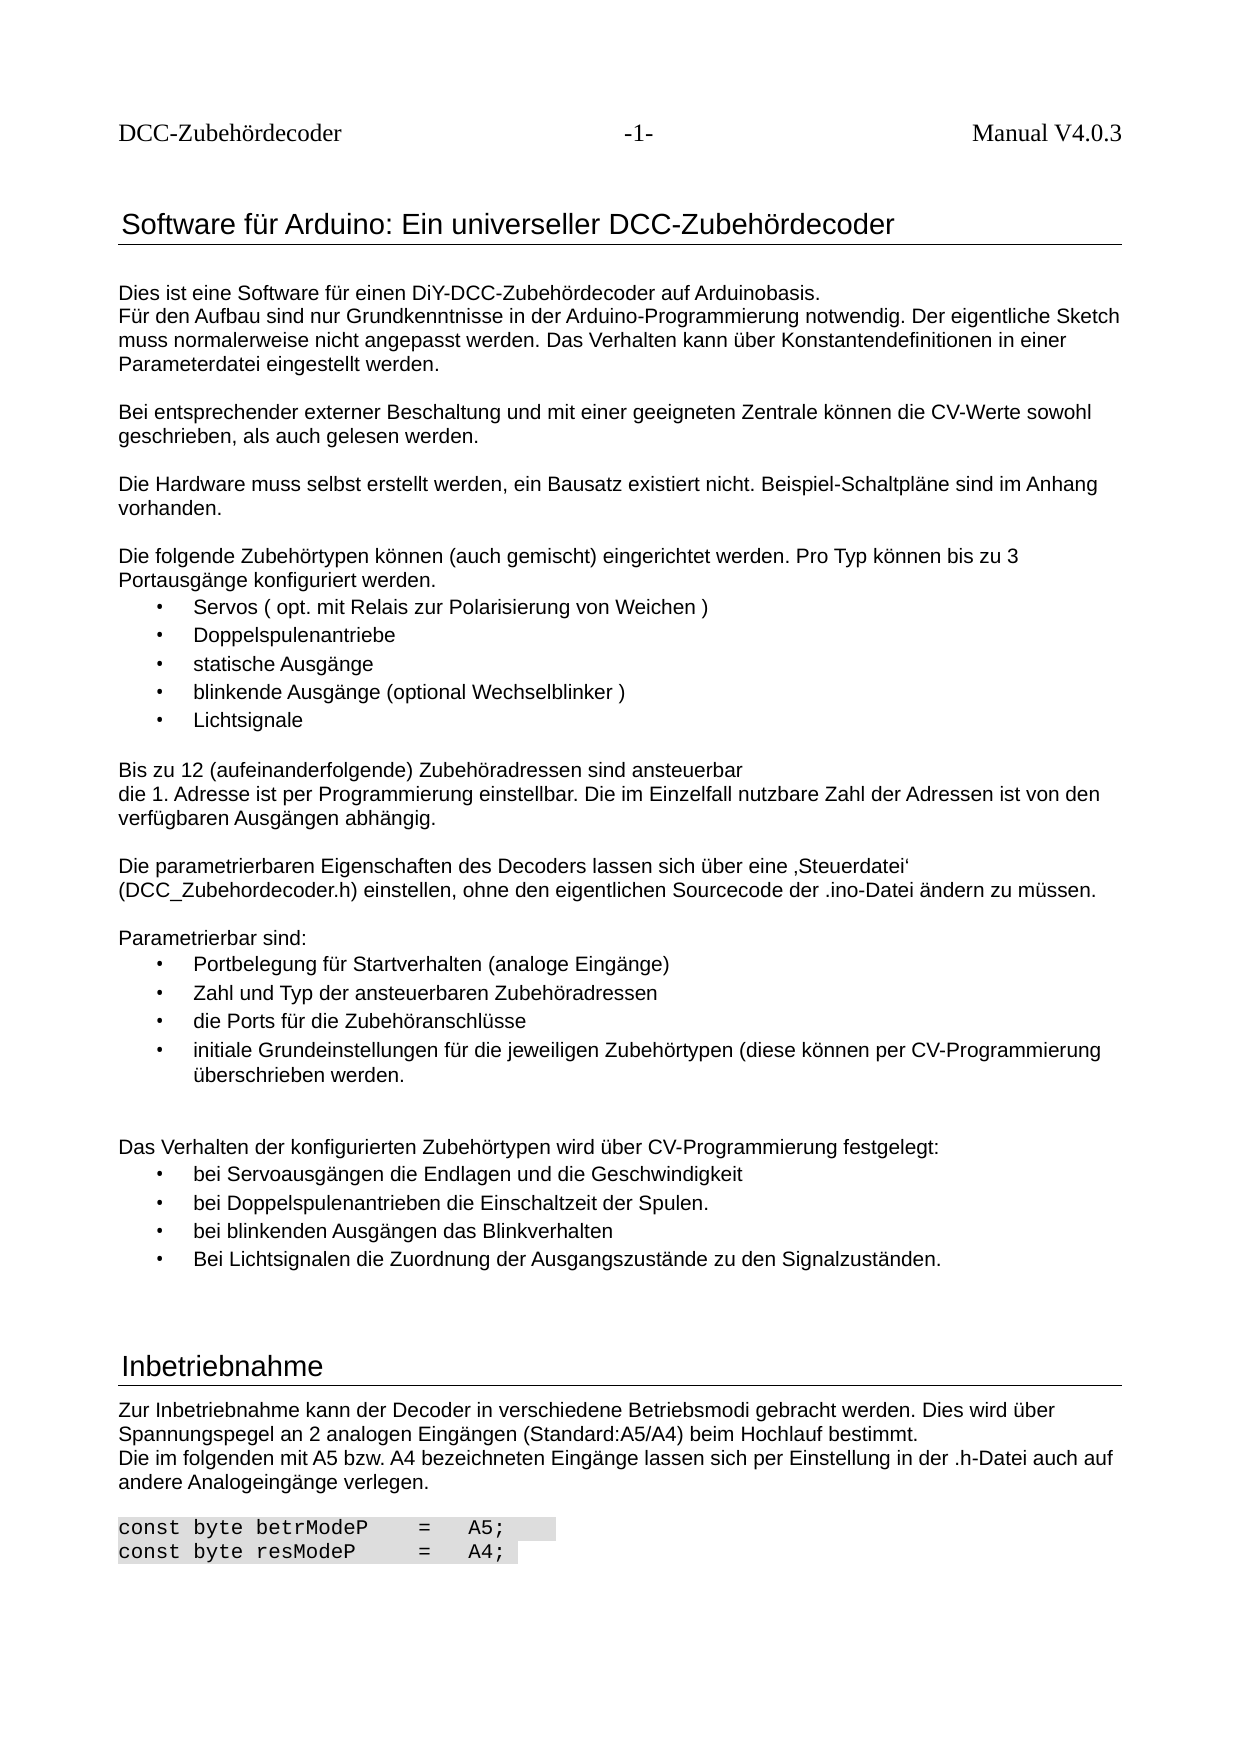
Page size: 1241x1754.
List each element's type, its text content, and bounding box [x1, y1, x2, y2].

list Portbelegung für Startverhalten (analoge Eingänge) [156, 949, 1122, 978]
text Für den Aufbau sind nur Grundkenntnisse in der Arduino-Programmierung notwendig. Der eigentliche Sketch muss normalerweise nicht angepasst werden. Das Verhalten kann über Konstantendefinitionen in einer Parameterdatei eingestellt werden. [118, 304, 1122, 376]
text Zur Inbetriebnahme kann der Decoder in verschiedene Betriebsmodi gebracht werden. Dies wird über Spannungspegel an 2 analogen Eingängen (Standard:A5/A4) beim Hochlauf bestimmt. [118, 1398, 1122, 1446]
text Die parametrierbaren Eigenschaften des Decoders lassen sich über eine ‚Steuerdatei‘ (DCC_Zubehordecoder.h) einstellen, ohne den eigentlichen Sourcecode der .ino-Datei ändern zu müssen. [118, 830, 1122, 902]
text const byte resModeP = A4; [118, 1541, 1122, 1564]
text Das Verhalten der konfigurierten Zubehörtypen wird über CV-Programmierung festgelegt: [118, 1111, 1122, 1159]
list die Ports für die Zubehöranschlüsse [156, 1006, 1122, 1035]
text Die im folgenden mit A5 bzw. A4 bezeichneten Eingänge lassen sich per Einstellung in der .h-Datei auch auf andere Analogeingänge verlegen. [118, 1446, 1122, 1494]
text Die Hardware muss selbst erstellt werden, ein Bausatz existiert nicht. Beispiel-Schaltpläne sind im Anhang vorhanden. [118, 472, 1122, 520]
text Dies ist eine Software für einen DiY-DCC-Zubehördecoder auf Arduinobasis. [118, 280, 1122, 304]
list Servos ( opt. mit Relais zur Polarisierung von Weichen ) [156, 592, 1122, 620]
list initiale Grundeinstellungen für die jeweiligen Zubehörtypen (diese können per CV-Programmierung überschrieben werden. [156, 1035, 1122, 1087]
text const byte betrModeP = A5; [118, 1517, 1122, 1541]
list Lichtsignale [156, 706, 1122, 734]
list Bei Lichtsignalen die Zuordnung der Ausgangszustände zu den Signalzuständen. [156, 1244, 1122, 1273]
text Parametrierbar sind: [118, 926, 1122, 949]
list Doppelspulenantriebe [156, 620, 1122, 649]
subtitle Inbetriebnahme [118, 1346, 1122, 1385]
text Die folgende Zubehörtypen können (auch gemischt) eingerichtet werden. Pro Typ können bis zu 3 Portausgänge konfiguriert werden. [118, 544, 1122, 592]
subtitle Software für Arduino: Ein universeller DCC-Zubehördecoder [118, 204, 1122, 244]
list bei Doppelspulenantrieben die Einschaltzeit der Spulen. [156, 1188, 1122, 1216]
list statische Ausgänge [156, 649, 1122, 677]
list blinkende Ausgänge (optional Wechselblinker ) [156, 677, 1122, 706]
text Bei entsprechender externer Beschaltung und mit einer geeigneten Zentrale können die CV-Werte sowohl geschrieben, als auch gelesen werden. [118, 400, 1122, 448]
list bei blinkenden Ausgängen das Blinkverhalten [156, 1216, 1122, 1244]
text Bis zu 12 (aufeinanderfolgende) Zubehöradressen sind ansteuerbar die 1. Adresse ist per Programmierung einstellbar. Die im Einzelfall nutzbare Zahl der Adressen ist von den verfügbaren Ausgängen abhängig. [118, 758, 1122, 830]
list bei Servoausgängen die Endlagen und die Geschwindigkeit [156, 1159, 1122, 1188]
list Zahl und Typ der ansteuerbaren Zubehöradressen [156, 978, 1122, 1006]
